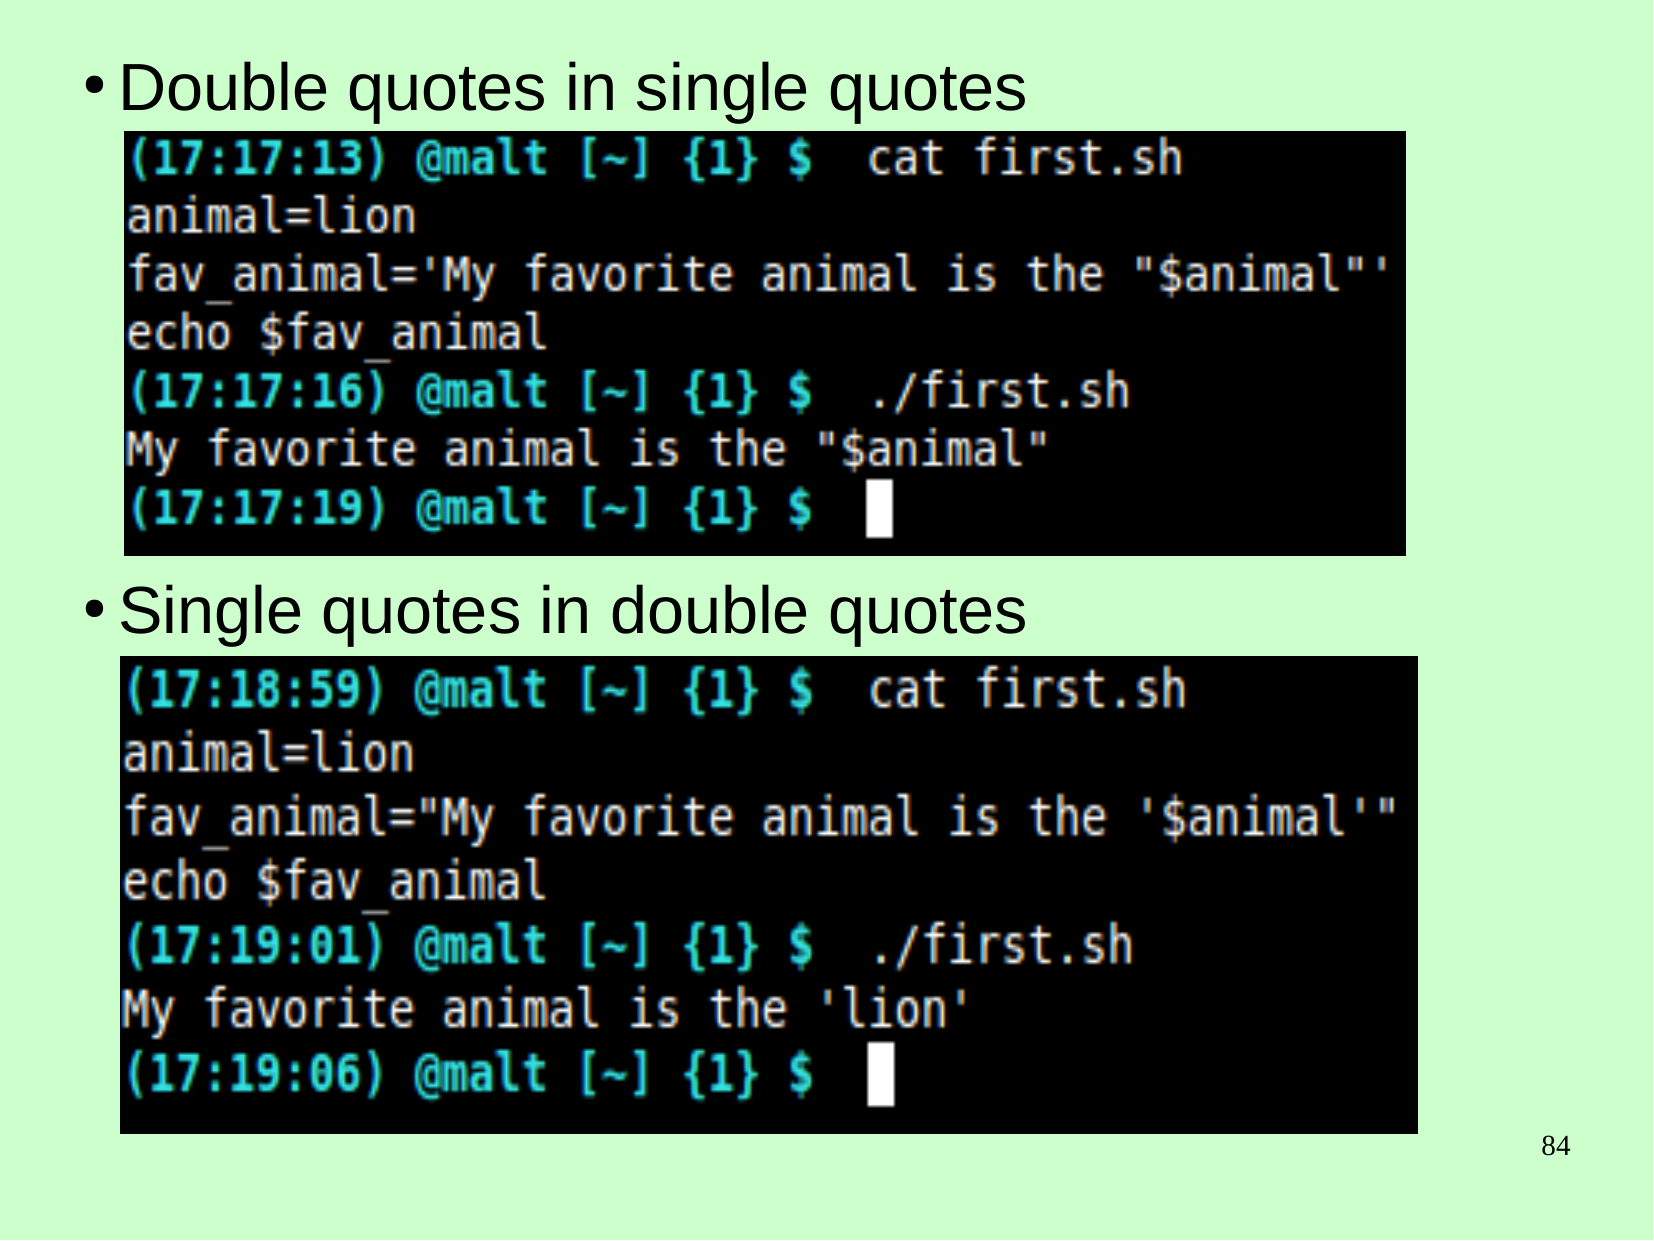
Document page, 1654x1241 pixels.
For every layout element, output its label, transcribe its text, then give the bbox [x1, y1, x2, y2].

subtitle Double quotes in single quotes Single quotes in double quotes [82, 49, 1571, 1010]
picture [124, 131, 1406, 556]
picture [120, 656, 1418, 1134]
